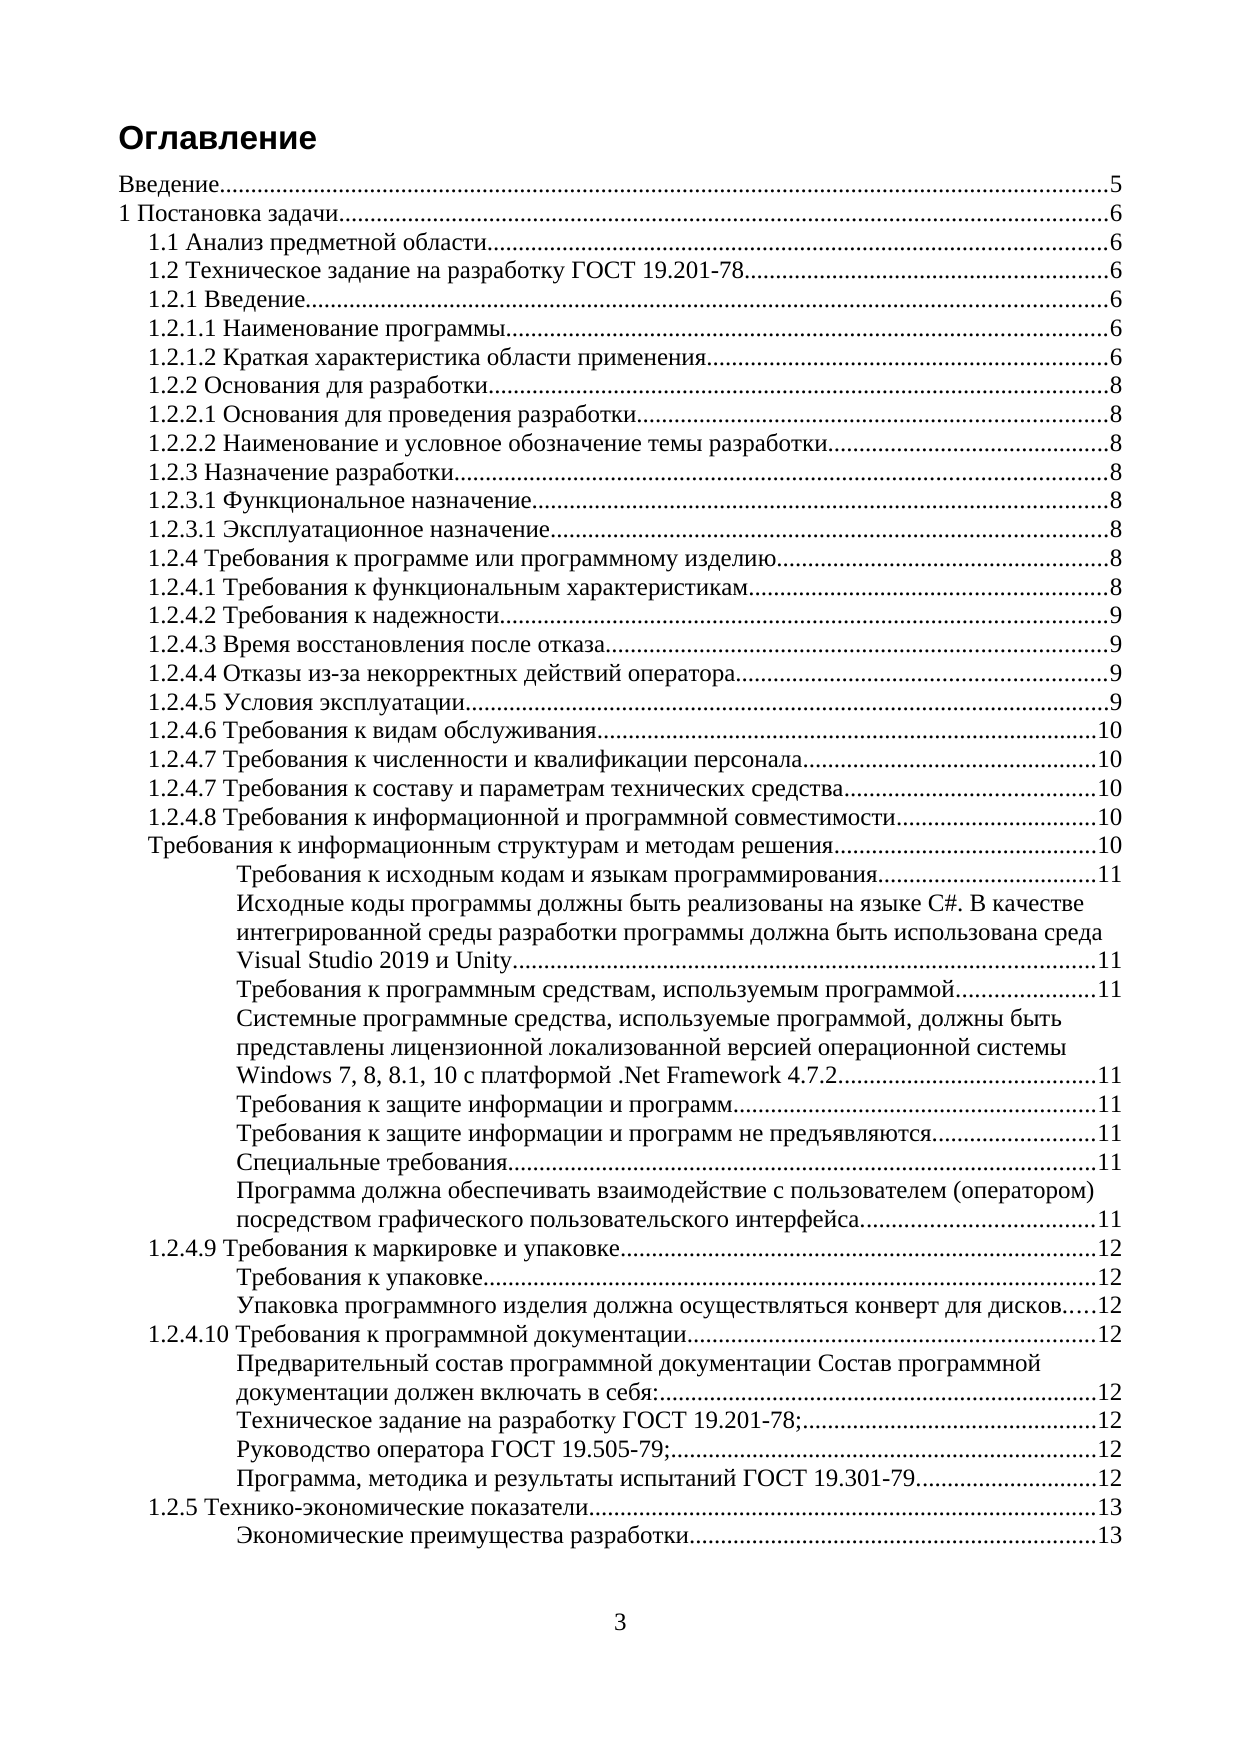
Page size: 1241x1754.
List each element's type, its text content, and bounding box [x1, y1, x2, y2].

text 1.2.1.1 Наименование программы 6 [148, 313, 1122, 342]
text Исходные коды программы должны быть реализованы на языке С#. В качестве интегрированной среды разработки программы должна быть использована среда Visual Studio 2019 и Unity. 11 [236, 888, 1122, 974]
text 1.2.2.2 Наименование и условное обозначение темы разработки 8 [148, 428, 1122, 457]
text 1.2.4.8 Требования к информационной и программной совместимости 10 [148, 802, 1122, 830]
text 1.2.5 Технико-экономические показатели 13 [148, 1492, 1122, 1520]
text 1.2.4.5 Условия эксплуатации 9 [148, 687, 1122, 715]
text 1.2.4.3 Время восстановления после отказа 9 [148, 629, 1122, 658]
text 1.2.4.4 Отказы из-за некорректных действий оператора 9 [148, 658, 1122, 687]
text 1.2.4.7 Требования к составу и параметрам технических средства 10 [148, 773, 1122, 802]
text Предварительный состав программной документации Состав программной документации должен включать в себя: 12 [236, 1348, 1122, 1405]
text 1.2.3.1 Эксплуатационное назначение 8 [148, 514, 1122, 543]
text Требования к упаковке 12 [236, 1262, 1122, 1290]
text 1.2.4.7 Требования к численности и квалификации персонала 10 [148, 744, 1122, 773]
text 1.2.2 Основания для разработки 8 [148, 370, 1122, 399]
text Специальные требования 11 [236, 1147, 1122, 1175]
text 1.2.4.9 Требования к маркировке и упаковке 12 [148, 1233, 1122, 1262]
text 1.2.4.2 Требования к надежности 9 [148, 600, 1122, 629]
text Упаковка программного изделия должна осуществляться конверт для дисков. 12 [236, 1290, 1122, 1319]
text 1.2.4 Требования к программе или программному изделию 8 [148, 543, 1122, 572]
text Руководство оператора ГОСТ 19.505-79; 12 [236, 1434, 1122, 1463]
text 1.2.1.2 Краткая характеристика области применения 6 [148, 342, 1122, 370]
text Введение 5 [118, 169, 1122, 198]
text Техническое задание на разработку ГОСТ 19.201-78; 12 [236, 1405, 1122, 1434]
text 1.2.4.10 Требования к программной документации 12 [148, 1319, 1122, 1348]
text 1.1 Анализ предметной области 6 [148, 227, 1122, 255]
text 1.2.3.1 Функциональное назначение 8 [148, 485, 1122, 514]
text Программа, методика и результаты испытаний ГОСТ 19.301-79. 12 [236, 1463, 1122, 1492]
text 1.2 Техническое задание на разработку ГОСТ 19.201-78 6 [148, 255, 1122, 284]
text Экономические преимущества разработки 13 [236, 1520, 1122, 1549]
text Требования к информационным структурам и методам решения 10 [148, 830, 1122, 859]
text Требования к программным средствам, используемым программой 11 [236, 974, 1122, 1003]
text 1 Постановка задачи 6 [118, 198, 1122, 227]
text 1.2.1 Введение 6 [148, 284, 1122, 313]
subtitle Оглавление [118, 118, 1122, 157]
text Требования к защите информации и программ не предъявляются. 11 [236, 1118, 1122, 1147]
text Требования к защите информации и программ 11 [236, 1089, 1122, 1118]
text Системные программные средства, используемые программой, должны быть представлены лицензионной локализованной версией операционной системы Windows 7, 8, 8.1, 10 с платформой .Net Framework 4.7.2. 11 [236, 1003, 1122, 1089]
text 1.2.4.1 Требования к функциональным характеристикам 8 [148, 572, 1122, 600]
text 1.2.4.6 Требования к видам обслуживания 10 [148, 715, 1122, 744]
text 1.2.3 Назначение разработки 8 [148, 457, 1122, 485]
text 1.2.2.1 Основания для проведения разработки 8 [148, 399, 1122, 428]
text Требования к исходным кодам и языкам программирования 11 [236, 859, 1122, 888]
text Программа должна обеспечивать взаимодействие с пользователем (оператором) посредством графического пользовательского интерфейса. 11 [236, 1175, 1122, 1233]
